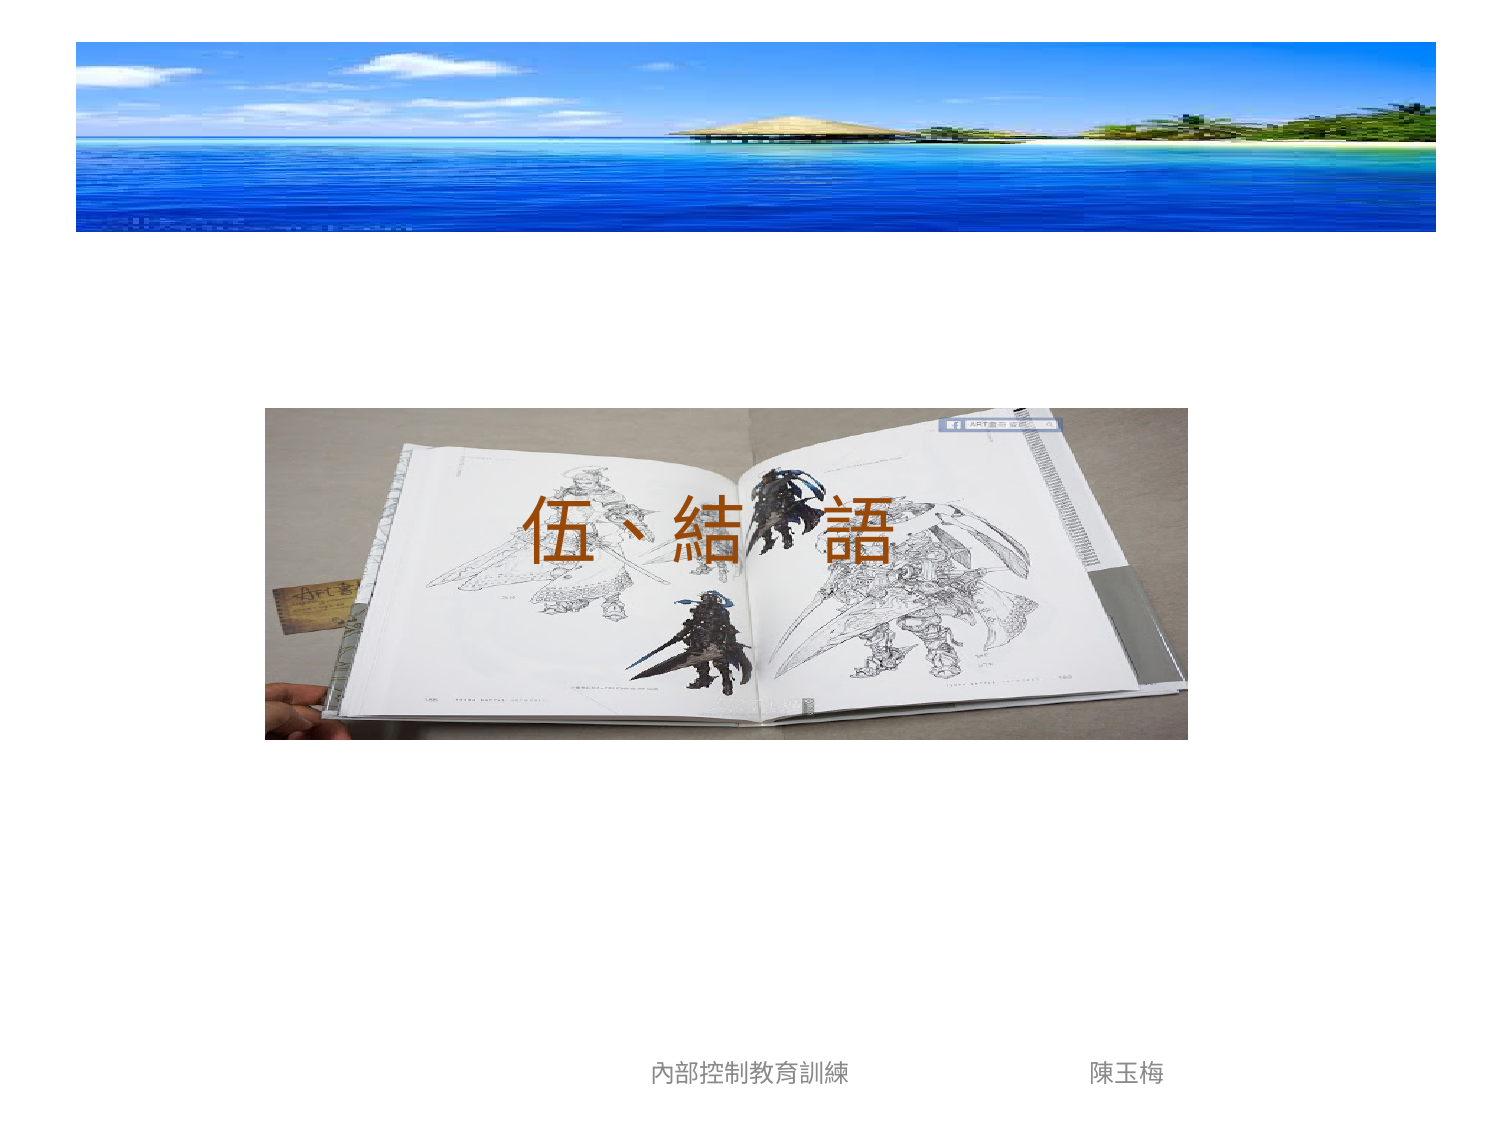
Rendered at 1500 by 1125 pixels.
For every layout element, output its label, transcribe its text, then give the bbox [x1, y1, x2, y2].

picture [265, 408, 1188, 740]
text_box 內部控制教育訓練 [512, 1042, 988, 1103]
text_box 伍、結 語 [325, 476, 1092, 581]
text_box 陳玉梅 [1074, 1042, 1426, 1103]
